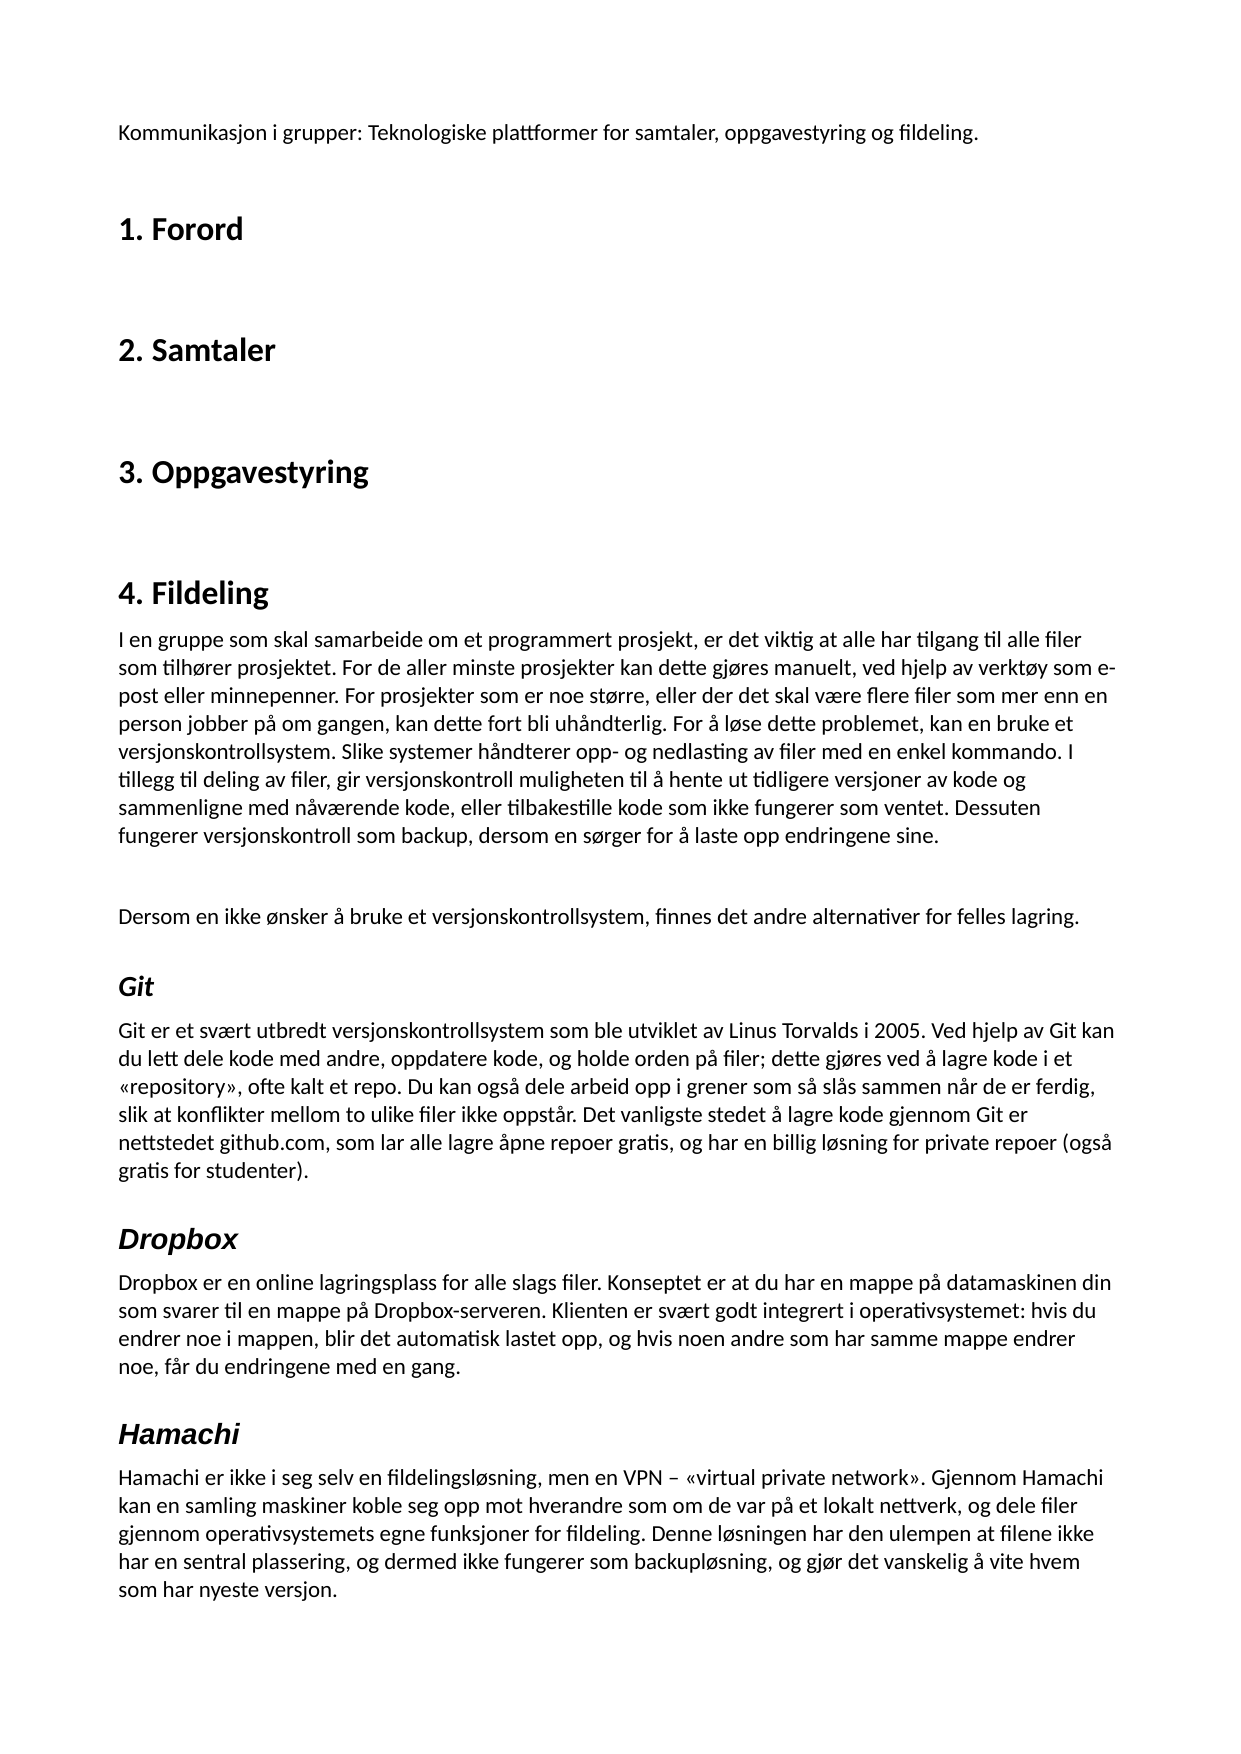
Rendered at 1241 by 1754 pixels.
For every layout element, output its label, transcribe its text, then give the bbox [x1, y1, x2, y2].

subtitle 2. Samtaler [118, 329, 1122, 370]
subtitle 4. Fildeling [118, 572, 1122, 613]
text I en gruppe som skal samarbeide om et programmert prosjekt, er det viktig at alle har tilgang til alle filer som tilhører prosjektet. For de aller minste prosjekter kan dette gjøres manuelt, ved hjelp av verktøy som e-post eller minnepenner. For prosjekter som er noe større, eller der det skal være flere filer som mer enn en person jobber på om gangen, kan dette fort bli uhåndterlig. For å løse dette problemet, kan en bruke et versjonskontrollsystem. Slike systemer håndterer opp- og nedlasting av filer med en enkel kommando. I tillegg til deling av filer, gir versjonskontroll muligheten til å hente ut tidligere versjoner av kode og sammenligne med nåværende kode, eller tilbakestille kode som ikke fungerer som ventet. Dessuten fungerer versjonskontroll som backup, dersom en sørger for å laste opp endringene sine. [118, 625, 1122, 849]
subtitle 3. Oppgavestyring [118, 450, 1122, 491]
subtitle 1. Forord [118, 207, 1122, 248]
text Git er et svært utbredt versjonskontrollsystem som ble utviklet av Linus Torvalds i 2005. Ved hjelp av Git kan du lett dele kode med andre, oppdatere kode, og holde orden på filer; dette gjøres ved å lagre kode i et «repository», ofte kalt et repo. Du kan også dele arbeid opp i grener som så slås sammen når de er ferdig, slik at konflikter mellom to ulike filer ikke oppstår. Det vanligste stedet å lagre kode gjennom Git er nettstedet github.com, som lar alle lagre åpne repoer gratis, og har en billig løsning for private repoer (også gratis for studenter). [118, 1016, 1122, 1184]
subtitle Dropbox [118, 1222, 1122, 1255]
text Dropbox er en online lagringsplass for alle slags filer. Konseptet er at du har en mappe på datamaskinen din som svarer til en mappe på Dropbox-serveren. Klienten er svært godt integrert i operativsystemet: hvis du endrer noe i mappen, blir det automatisk lastet opp, og hvis noen andre som har samme mappe endrer noe, får du endringene med en gang. [118, 1268, 1122, 1380]
subtitle Hamachi [118, 1417, 1122, 1451]
subtitle Git [118, 968, 1122, 1004]
text Kommunikasjon i grupper: Teknologiske plattformer for samtaler, oppgavestyring og fildeling. [118, 118, 1122, 146]
text Dersom en ikke ønsker å bruke et versjonskontrollsystem, finnes det andre alternativer for felles lagring. [118, 902, 1122, 931]
text Hamachi er ikke i seg selv en fildelingsløsning, men en VPN – «virtual private network». Gjennom Hamachi kan en samling maskiner koble seg opp mot hverandre som om de var på et lokalt nettverk, og dele filer gjennom operativsystemets egne funksjoner for fildeling. Denne løsningen har den ulempen at filene ikke har en sentral plassering, og dermed ikke fungerer som backupløsning, og gjør det vanskelig å vite hvem som har nyeste versjon. [118, 1463, 1122, 1603]
